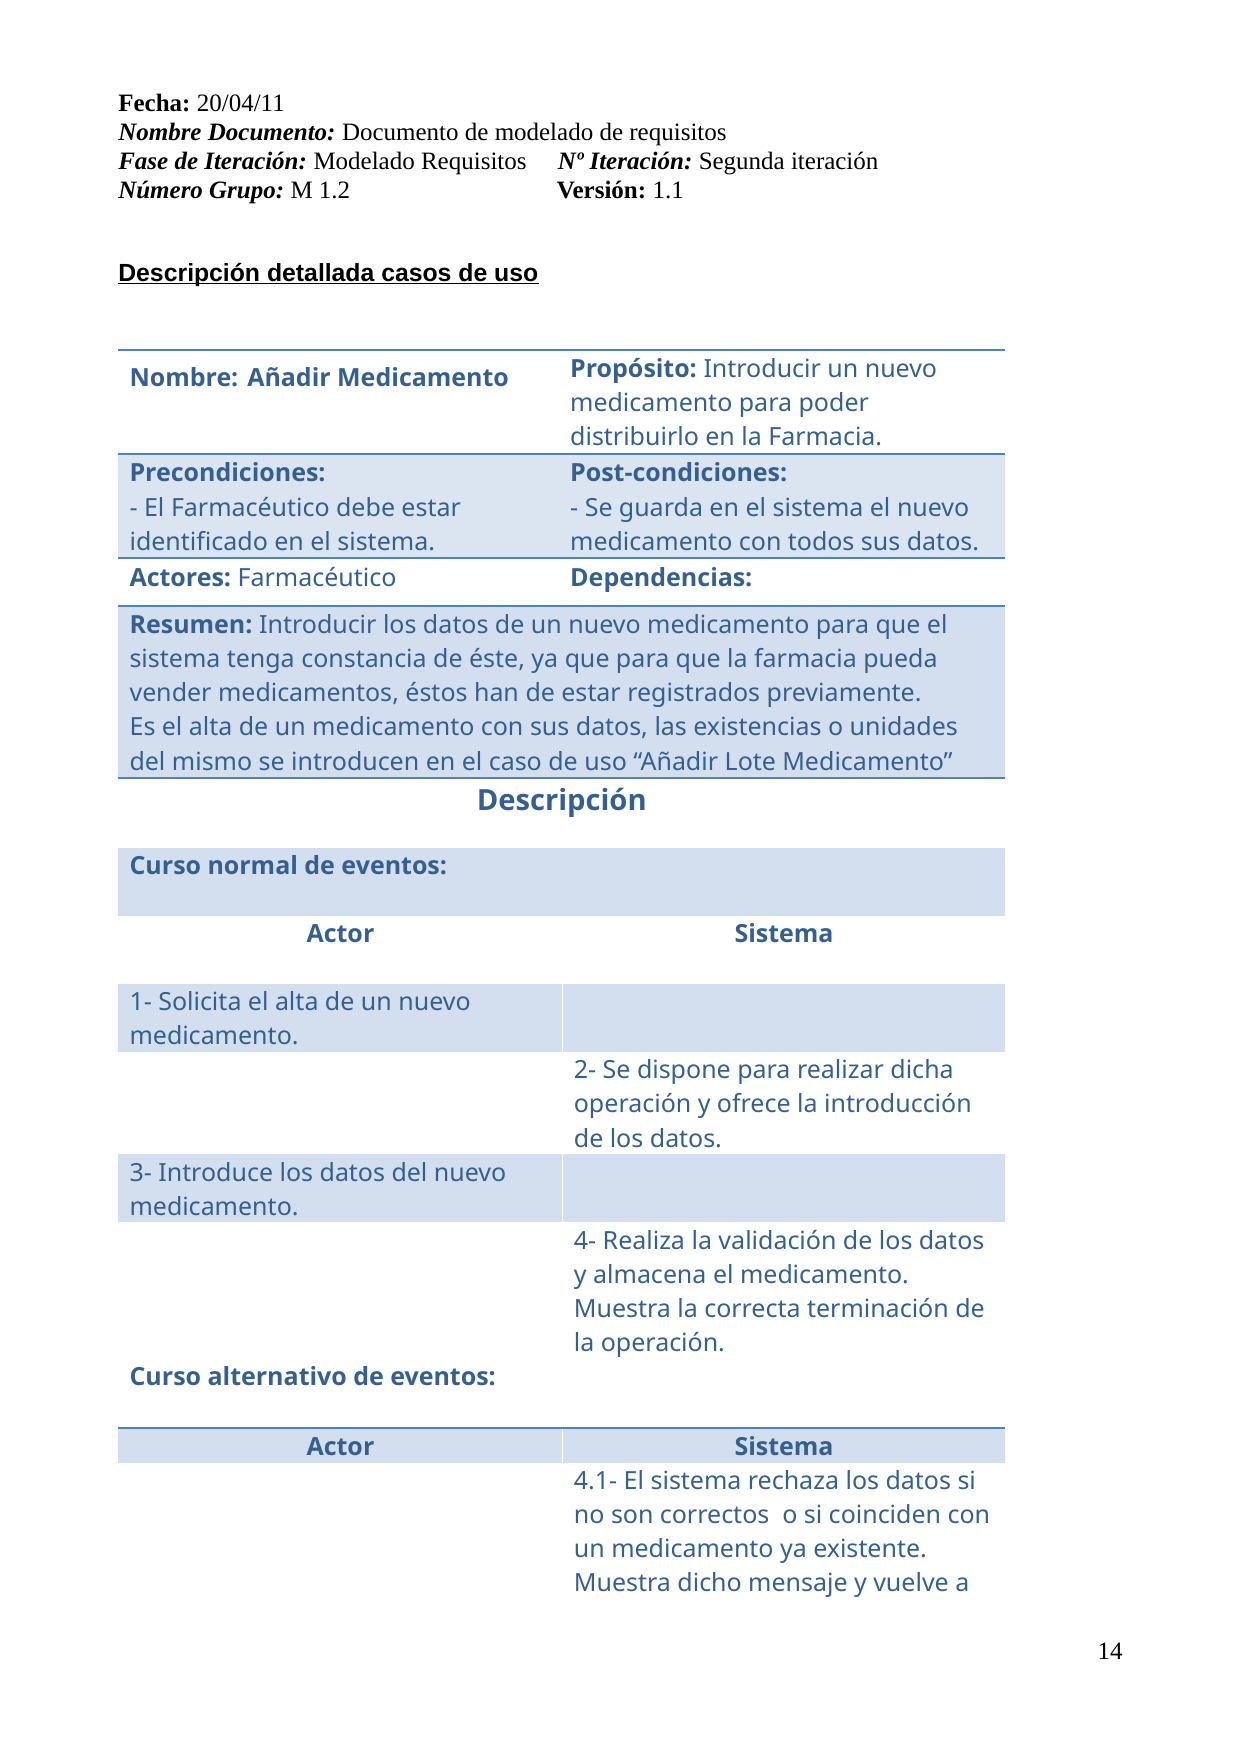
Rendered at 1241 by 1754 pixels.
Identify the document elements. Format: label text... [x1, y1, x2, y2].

table_cell Sistema [563, 916, 1005, 984]
table_cell 2- Se dispone para realizar dicha operación y ofrece la introducción de los datos. [563, 1052, 1005, 1154]
table_cell Actor [118, 1429, 562, 1463]
subtitle Descripción detallada casos de uso [118, 258, 1122, 287]
table_cell Actor [118, 916, 562, 984]
table_cell 3- Introduce los datos del nuevo medicamento. [118, 1154, 562, 1222]
table_cell Sistema [563, 1429, 1005, 1463]
table_cell [563, 984, 1005, 1052]
table_cell [118, 1052, 562, 1154]
table_cell Actores: Farmacéutico [118, 559, 559, 605]
table_cell 4- Realiza la validación de los datos y almacena el medicamento. Muestra la correcta terminación de la operación. [563, 1223, 1005, 1359]
table_header Curso normal de eventos: [118, 848, 1005, 916]
table_header Propósito: Introducir un nuevo medicamento para poder distribuirlo en la Farmacia. [559, 351, 1005, 453]
table_cell 4.1- El sistema rechaza los datos si no son correctos o si coinciden con un medicamento ya existente. Muestra dicho mensaje y vuelve a [563, 1463, 1005, 1599]
table_cell [563, 1154, 1005, 1222]
table_cell [118, 1223, 562, 1359]
table_cell Precondiciones: - El Farmacéutico debe estar identificado en el sistema. [118, 455, 559, 557]
table_header Nombre: Añadir Medicamento [118, 351, 559, 453]
table_cell Post-condiciones: - Se guarda en el sistema el nuevo medicamento con todos sus datos. [559, 455, 1005, 557]
table_cell 1- Solicita el alta de un nuevo medicamento. [118, 984, 562, 1052]
table_cell [118, 1463, 562, 1599]
table_cell Resumen: Introducir los datos de un nuevo medicamento para que el sistema tenga constancia de éste, ya que para que la farmacia pueda vender medicamentos, éstos han de estar registrados previamente. Es el alta de un medicamento con sus datos, las existencias o unidades del mismo se introducen en el caso de uso “Añadir Lote Medicamento” [118, 607, 1005, 777]
table_cell Descripción [118, 779, 1005, 819]
table_cell Dependencias: [559, 559, 1005, 605]
table_cell Curso alternativo de eventos: [118, 1359, 1005, 1427]
